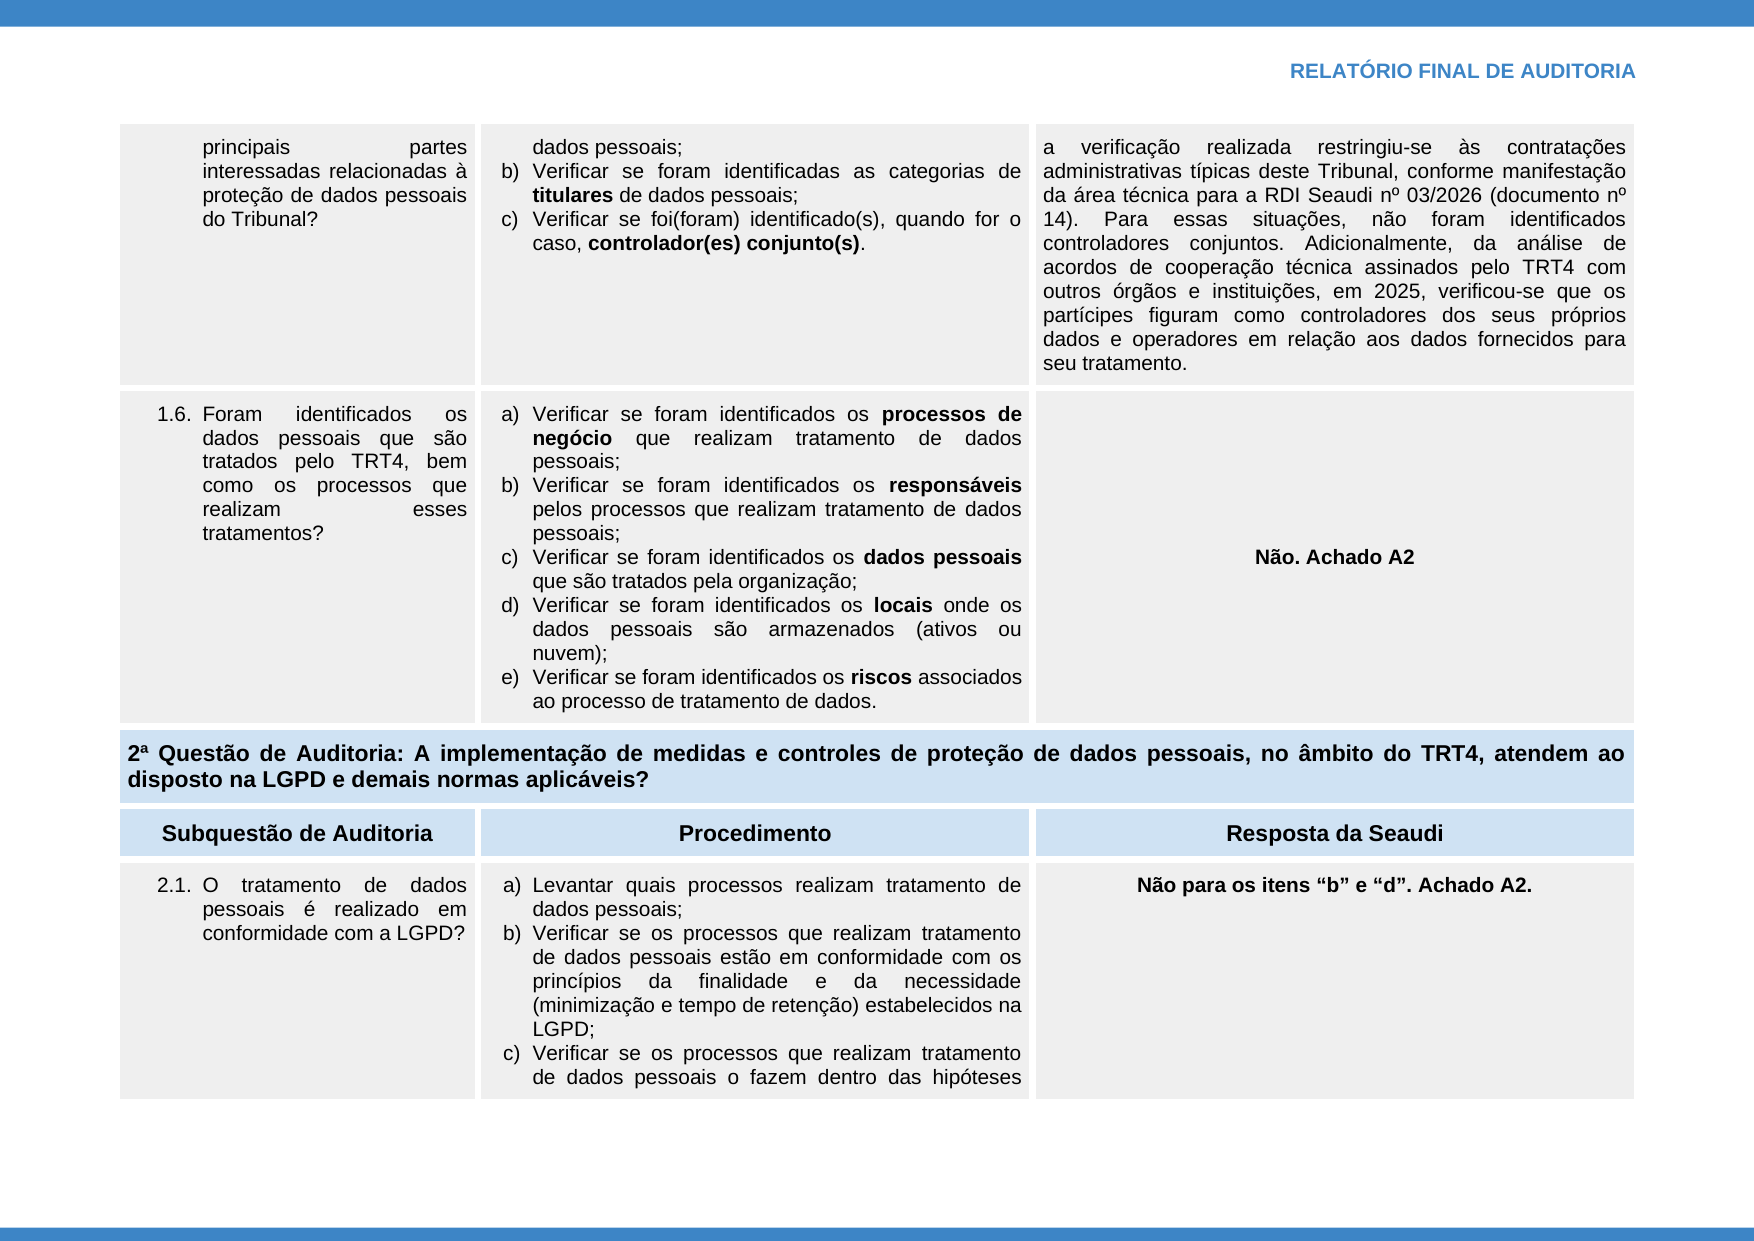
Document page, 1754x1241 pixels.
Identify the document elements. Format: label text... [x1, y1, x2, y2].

table_cell O tratamento de dados pessoais é realizado em conformidade com a LGPD? [120, 863, 475, 1099]
table_cell Levantar quais processos realizam tratamento de dados pessoais; Verificar se os processos que realizam tratamento de dados pessoais estão em conformidade com os princípios da finalidade e da necessidade (minimização e tempo de retenção) estabelecidos na LGPD; Verificar se os processos que realizam tratamento de dados pessoais o fazem dentro das hipóteses [481, 863, 1029, 1099]
table_cell Verificar se foram identificados os processos de negócio que realizam tratamento de dados pessoais; Verificar se foram identificados os responsáveis pelos processos que realizam tratamento de dados pessoais; Verificar se foram identificados os dados pessoais que são tratados pela organização; Verificar se foram identificados os locais onde os dados pessoais são armazenados (ativos ou nuvem); Verificar se foram identificados os riscos associados ao processo de tratamento de dados. [481, 391, 1029, 723]
table_cell dados pessoais; Verificar se foram identificadas as categorias de titulares de dados pessoais; Verificar se foi(foram) identificado(s), quando for o caso, controlador(es) conjunto(s). [481, 124, 1029, 385]
table_cell a verificação realizada restringiu-se às contratações administrativas típicas deste Tribunal, conforme manifestação da área técnica para a RDI Seaudi nº 03/2026 (documento nº 14). Para essas situações, não foram identificados controladores conjuntos. Adicionalmente, da análise de acordos de cooperação técnica assinados pelo TRT4 com outros órgãos e instituições, em 2025, verificou-se que os partícipes figuram como controladores dos seus próprios dados e operadores em relação aos dados fornecidos para seu tratamento. [1036, 124, 1634, 385]
table_cell principais partes interessadas relacionadas à proteção de dados pessoais do Tribunal? [120, 124, 475, 385]
table_cell Resposta da Seaudi [1036, 809, 1634, 856]
table_cell Não. Achado A2 [1036, 391, 1634, 723]
table_cell Procedimento [481, 809, 1029, 856]
table_cell Foram identificados os dados pessoais que são tratados pelo TRT4, bem como os processos que realizam esses tratamentos? [120, 391, 475, 723]
table_cell Subquestão de Auditoria [120, 809, 475, 856]
table_cell Não para os itens “b” e “d”. Achado A2. [1036, 863, 1634, 1099]
table_cell 2ª Questão de Auditoria: A implementação de medidas e controles de proteção de dados pessoais, no âmbito do TRT4, atendem ao disposto na LGPD e demais normas aplicáveis? [120, 730, 1634, 803]
